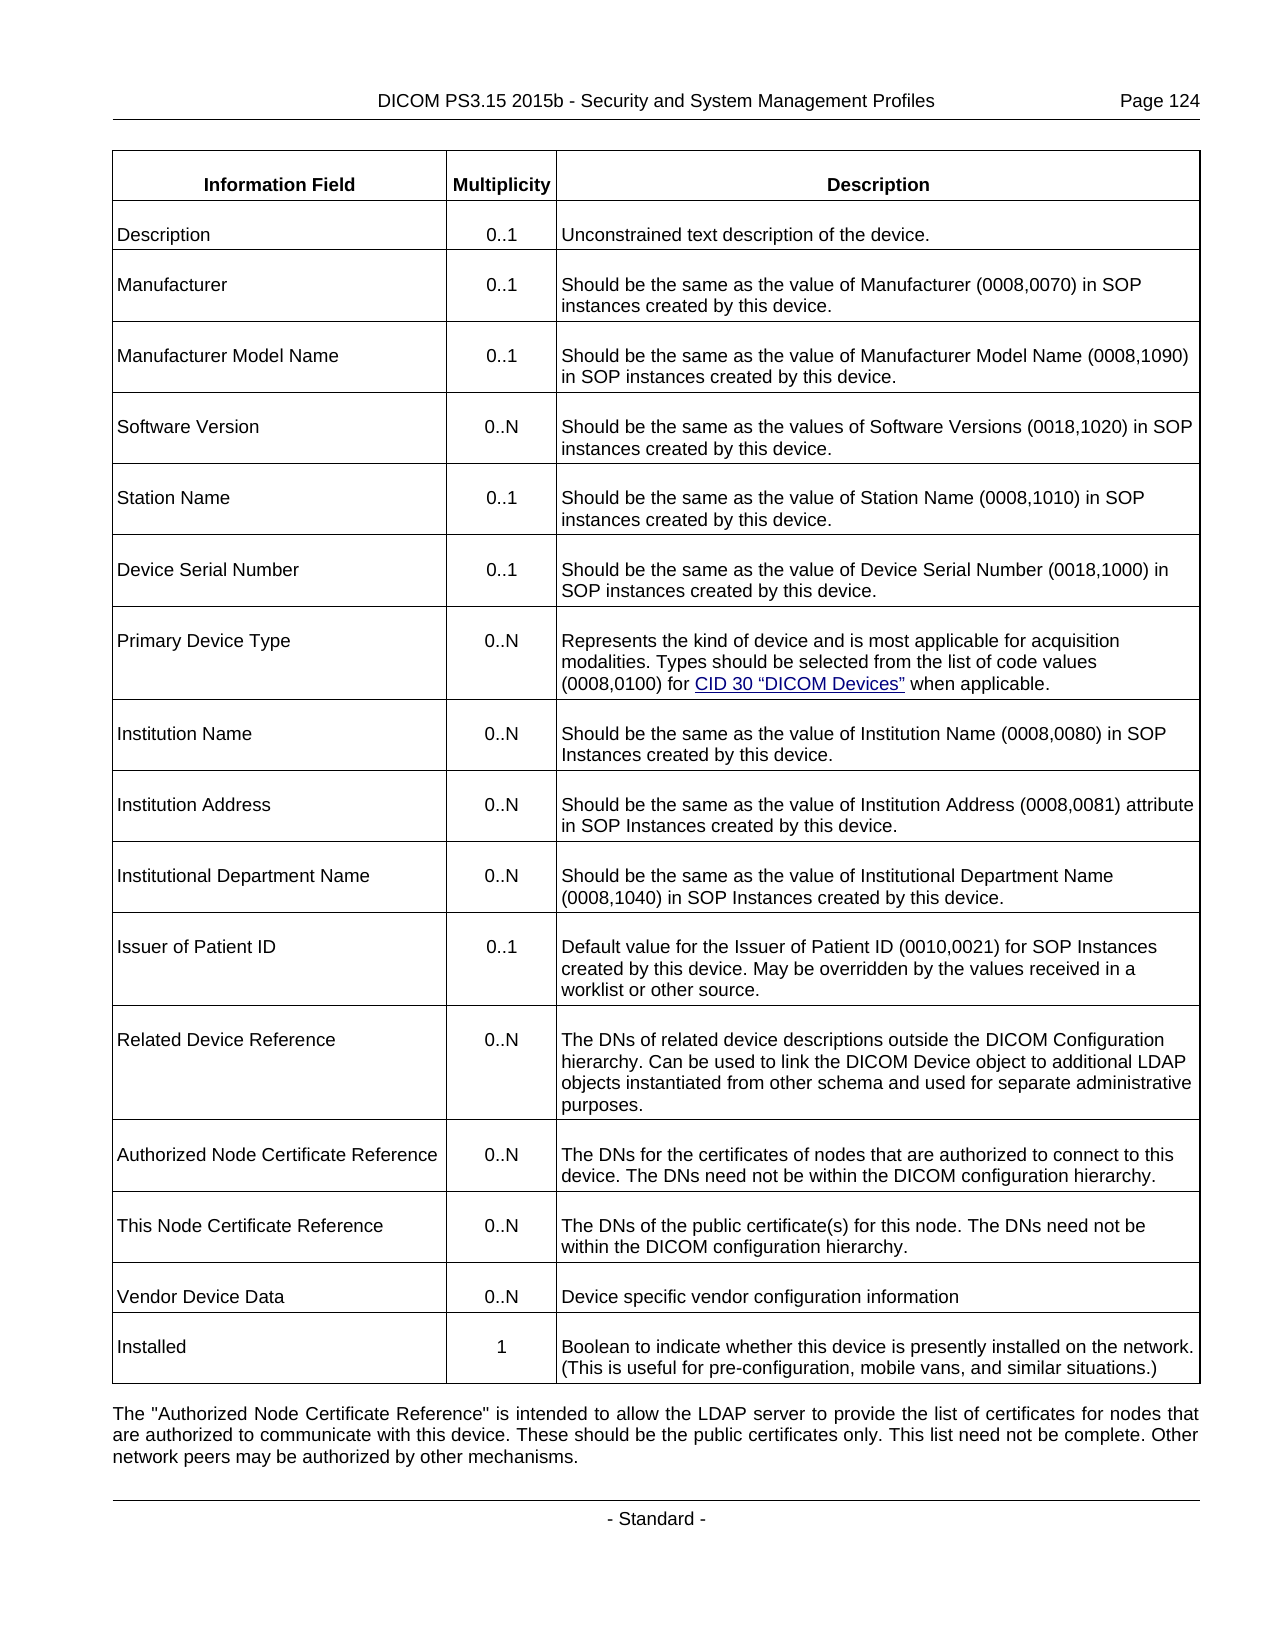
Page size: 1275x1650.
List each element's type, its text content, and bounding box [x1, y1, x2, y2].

table_cell 0..N [447, 607, 556, 698]
table_cell 0..N [447, 1192, 556, 1262]
table_cell 0..1 [447, 913, 556, 1005]
table_cell Should be the same as the value of Manufacturer Model Name (0008,1090) in SOP instances created by this device. [557, 322, 1199, 392]
table_cell Manufacturer Model Name [113, 322, 446, 392]
table_cell Institution Address [113, 771, 446, 841]
table_cell Software Version [113, 393, 446, 463]
table_cell Should be the same as the value of Device Serial Number (0018,1000) in SOP instances created by this device. [557, 535, 1199, 606]
table_cell Default value for the Issuer of Patient ID (0010,0021) for SOP Instances created by this device. May be overridden by the values received in a worklist or other source. [557, 913, 1199, 1005]
table_cell 0..N [447, 1120, 556, 1191]
table_cell 0..N [447, 771, 556, 841]
table_cell Device specific vendor configuration information [557, 1263, 1199, 1312]
table_cell Represents the kind of device and is most applicable for acquisition modalities. Types should be selected from the list of code values (0008,0100) for CID 30 “DICOM Devices” when applicable. [557, 607, 1199, 698]
table_cell This Node Certificate Reference [113, 1192, 446, 1262]
table_cell 0..N [447, 700, 556, 770]
table_cell Should be the same as the value of Institution Address (0008,0081) attribute in SOP Instances created by this device. [557, 771, 1199, 841]
table_cell Device Serial Number [113, 535, 446, 606]
table_cell 0..1 [447, 322, 556, 392]
table_cell Institutional Department Name [113, 842, 446, 912]
table_cell 0..1 [447, 250, 556, 321]
table_cell Installed [113, 1313, 446, 1383]
table_cell Vendor Device Data [113, 1263, 446, 1312]
text The "Authorized Node Certificate Reference" is intended to allow the LDAP server to provide the list of certificates for nodes that are authorized to communicate with this device. These should be the public certificates only. This list need not be complete. Other network peers may be authorized by other mechanisms. [112, 1403, 1200, 1467]
table_cell Manufacturer [113, 250, 446, 321]
table_cell 0..N [447, 1006, 556, 1119]
table_header Information Field [113, 151, 446, 200]
table_header Multiplicity [447, 151, 556, 200]
table_cell Should be the same as the value of Station Name (0008,1010) in SOP instances created by this device. [557, 464, 1199, 534]
table_cell Should be the same as the value of Institution Name (0008,0080) in SOP Instances created by this device. [557, 700, 1199, 770]
table_cell Should be the same as the value of Institutional Department Name (0008,1040) in SOP Instances created by this device. [557, 842, 1199, 912]
table_cell Station Name [113, 464, 446, 534]
table_cell Primary Device Type [113, 607, 446, 698]
table_cell 0..N [447, 842, 556, 912]
table_cell 0..N [447, 393, 556, 463]
table_cell Description [113, 201, 446, 249]
table_cell The DNs of related device descriptions outside the DICOM Configuration hierarchy. Can be used to link the DICOM Device object to additional LDAP objects instantiated from other schema and used for separate administrative purposes. [557, 1006, 1199, 1119]
table_cell Boolean to indicate whether this device is presently installed on the network. (This is useful for pre-configuration, mobile vans, and similar situations.) [557, 1313, 1199, 1383]
table_cell 0..1 [447, 201, 556, 249]
table_cell 1 [447, 1313, 556, 1383]
table_cell Institution Name [113, 700, 446, 770]
table_cell 0..1 [447, 464, 556, 534]
table_cell Unconstrained text description of the device. [557, 201, 1199, 249]
table_header Description [557, 151, 1199, 200]
table_cell The DNs of the public certificate(s) for this node. The DNs need not be within the DICOM configuration hierarchy. [557, 1192, 1199, 1262]
table_cell Issuer of Patient ID [113, 913, 446, 1005]
table_cell Authorized Node Certificate Reference [113, 1120, 446, 1191]
table_cell 0..N [447, 1263, 556, 1312]
table_cell Related Device Reference [113, 1006, 446, 1119]
table_cell Should be the same as the values of Software Versions (0018,1020) in SOP instances created by this device. [557, 393, 1199, 463]
table_cell The DNs for the certificates of nodes that are authorized to connect to this device. The DNs need not be within the DICOM configuration hierarchy. [557, 1120, 1199, 1191]
table_cell 0..1 [447, 535, 556, 606]
table_cell Should be the same as the value of Manufacturer (0008,0070) in SOP instances created by this device. [557, 250, 1199, 321]
